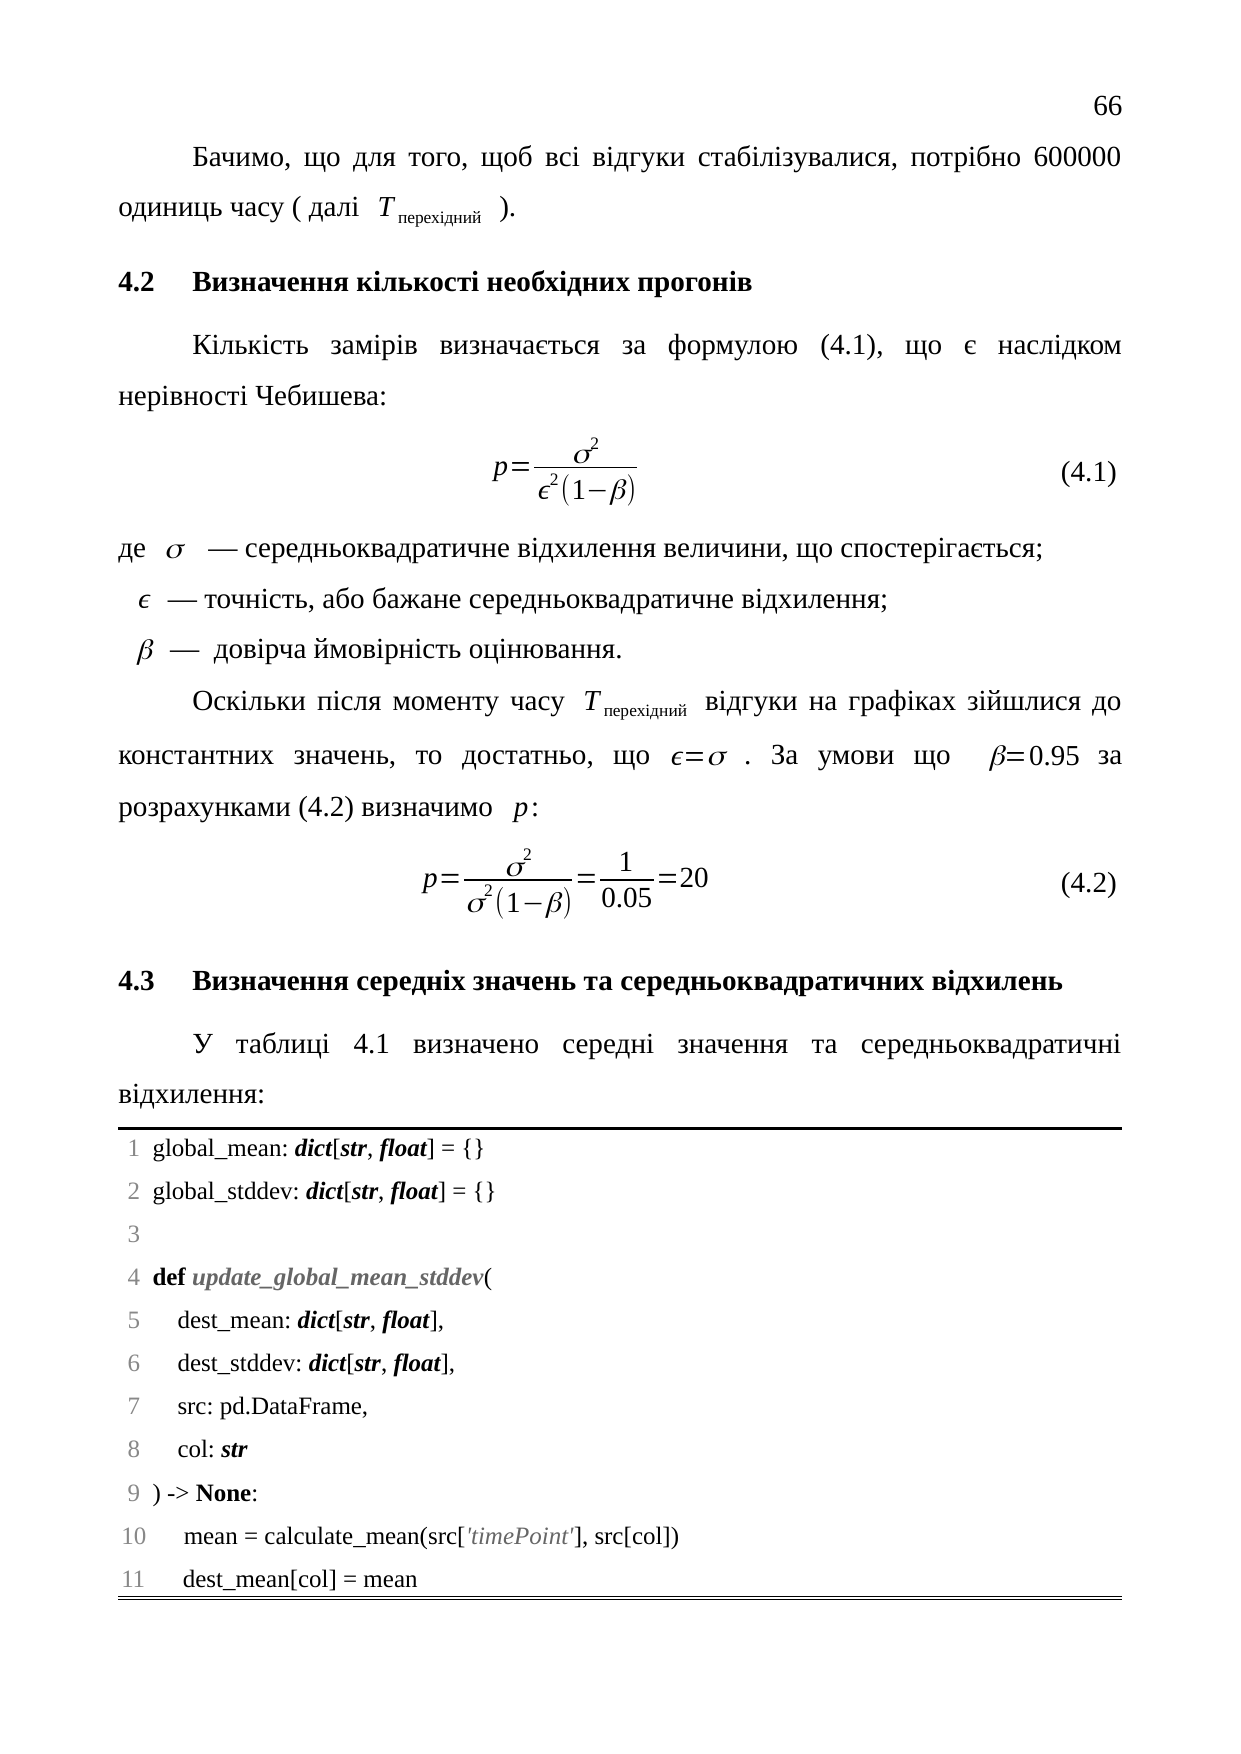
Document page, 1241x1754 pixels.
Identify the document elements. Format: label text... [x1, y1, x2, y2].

subtitle Визначення середніх значень та середньоквадратичних відхилень [118, 963, 1122, 997]
text де — середньоквадратичне відхилення величини, що спостерігається; [118, 531, 1122, 564]
text 4 def update_global_mean_stddev( [118, 1256, 1122, 1291]
text У таблиці 4.1 визначено середні значення та середньоквадратичні відхилення: [118, 1026, 1122, 1110]
text 7 src: pd.DataFrame, [118, 1385, 1122, 1420]
table_header [118, 839, 1010, 942]
text 8 col: str [118, 1428, 1122, 1463]
text 2 global_stddev: dict[str, float] = {} [118, 1170, 1122, 1204]
text Кількість замірів визначається за формулою (4.1), що є наслідком нерівності Чебишева: [118, 327, 1122, 411]
text — точність, або бажане середньоквадратичне відхилення; [118, 581, 1122, 614]
table_header (4.2) [1010, 839, 1122, 942]
table_header (4.1) [1010, 428, 1122, 531]
text — довірча ймовірність оцінювання. [118, 631, 1122, 666]
text 1 global_mean: dict[str, float] = {} [118, 1130, 1122, 1161]
text 11 dest_mean[col] = mean [118, 1558, 1122, 1596]
text Оскільки після моменту часувідгуки на графіках зійшлися до константних значень, то достатньо, що. За умови що за розрахунками (4.2) визначимо [118, 683, 1122, 822]
text 6 dest_stddev: dict[str, float], [118, 1342, 1122, 1377]
text 10 mean = calculate_mean(src['timePoint'], src[col]) [118, 1515, 1122, 1549]
subtitle Визначення кількості необхідних прогонів [118, 264, 1122, 298]
text 5 dest_mean: dict[str, float], [118, 1299, 1122, 1334]
text Бачимо, що для того, щоб всі відгуки стабілізувалися, потрібно 600000 одиниць часу ( далі). [118, 139, 1122, 227]
text 3 [118, 1213, 1122, 1248]
text 9 ) -> None: [118, 1472, 1122, 1506]
table_header [118, 428, 1010, 531]
